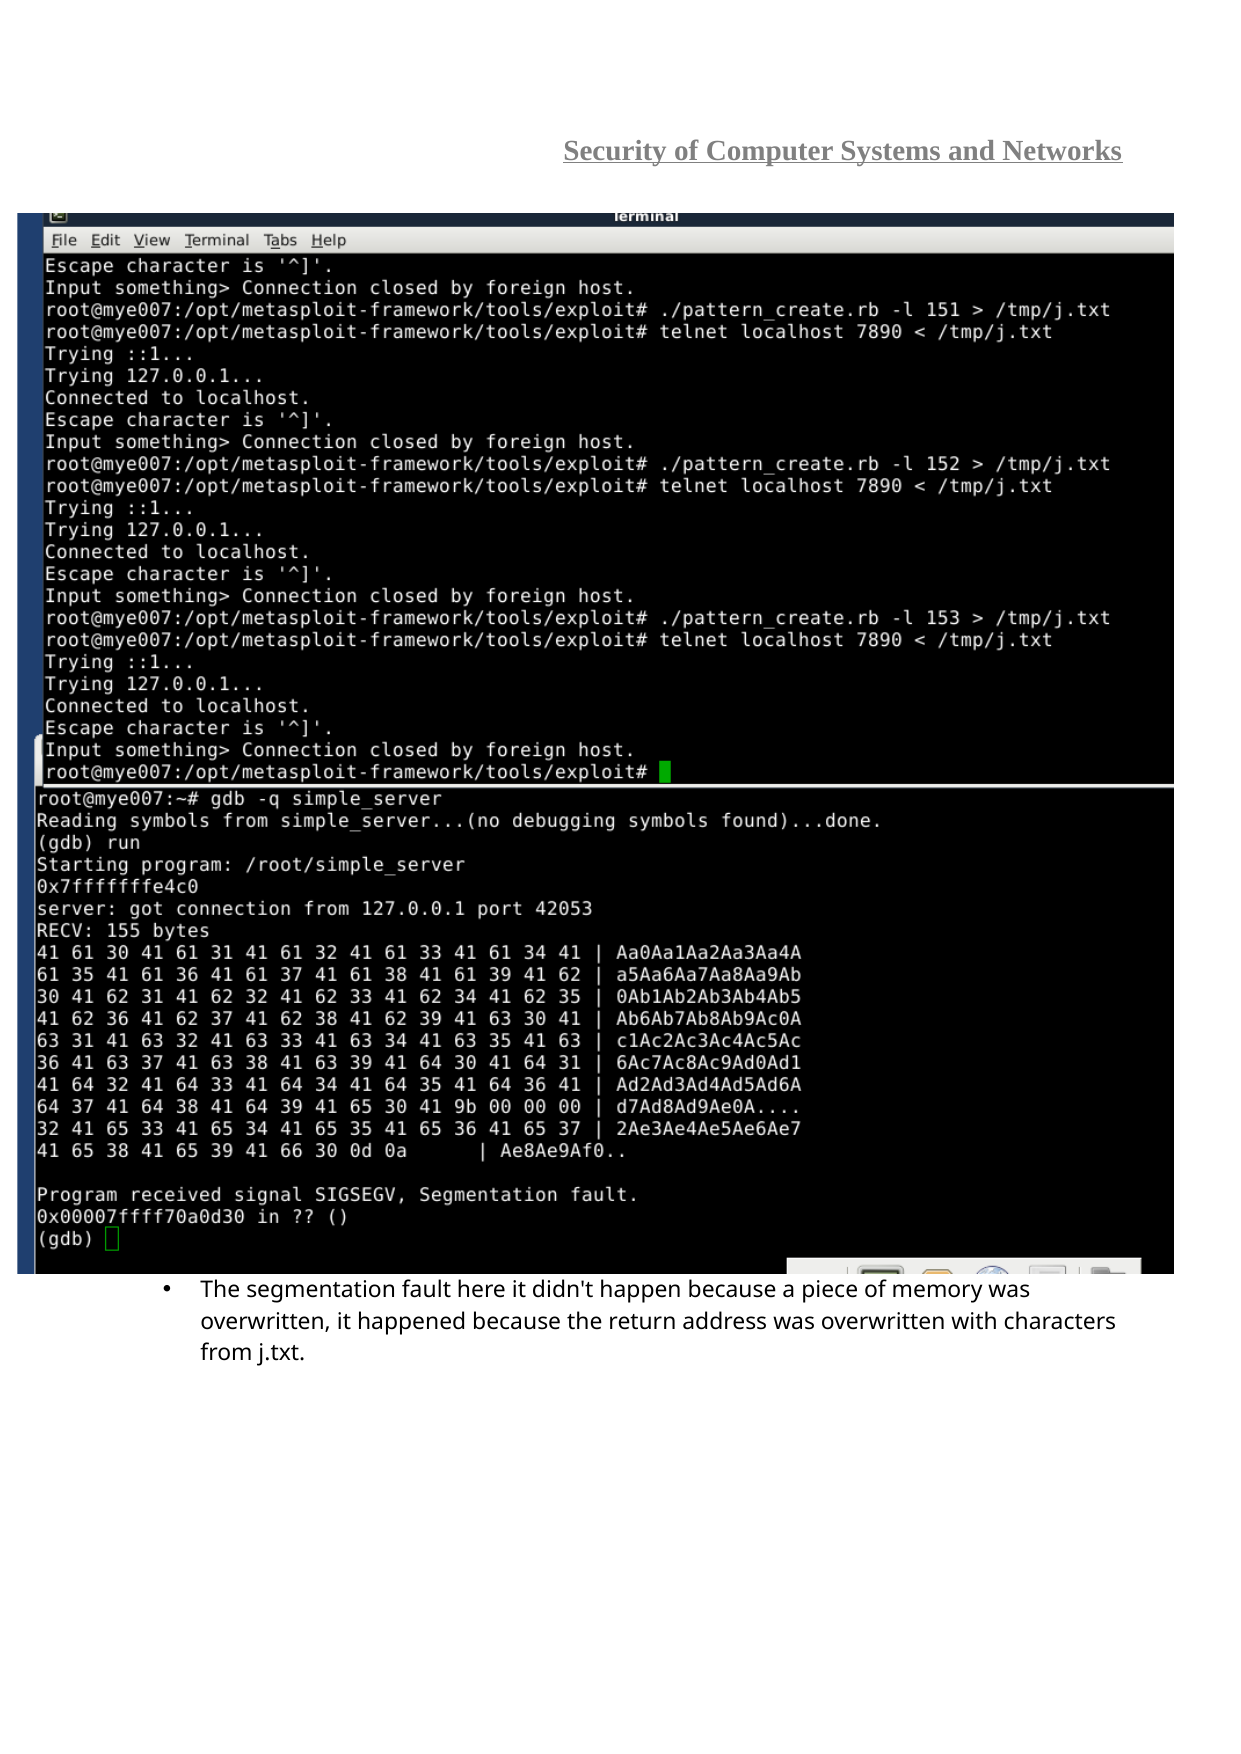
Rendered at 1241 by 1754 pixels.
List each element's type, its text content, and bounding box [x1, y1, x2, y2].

list The segmentation fault here it didn't happen because a piece of memory was overwritten, it happened because the return address was overwritten with characters from j.txt. [163, 1274, 1122, 1367]
picture [17, 213, 1174, 1274]
